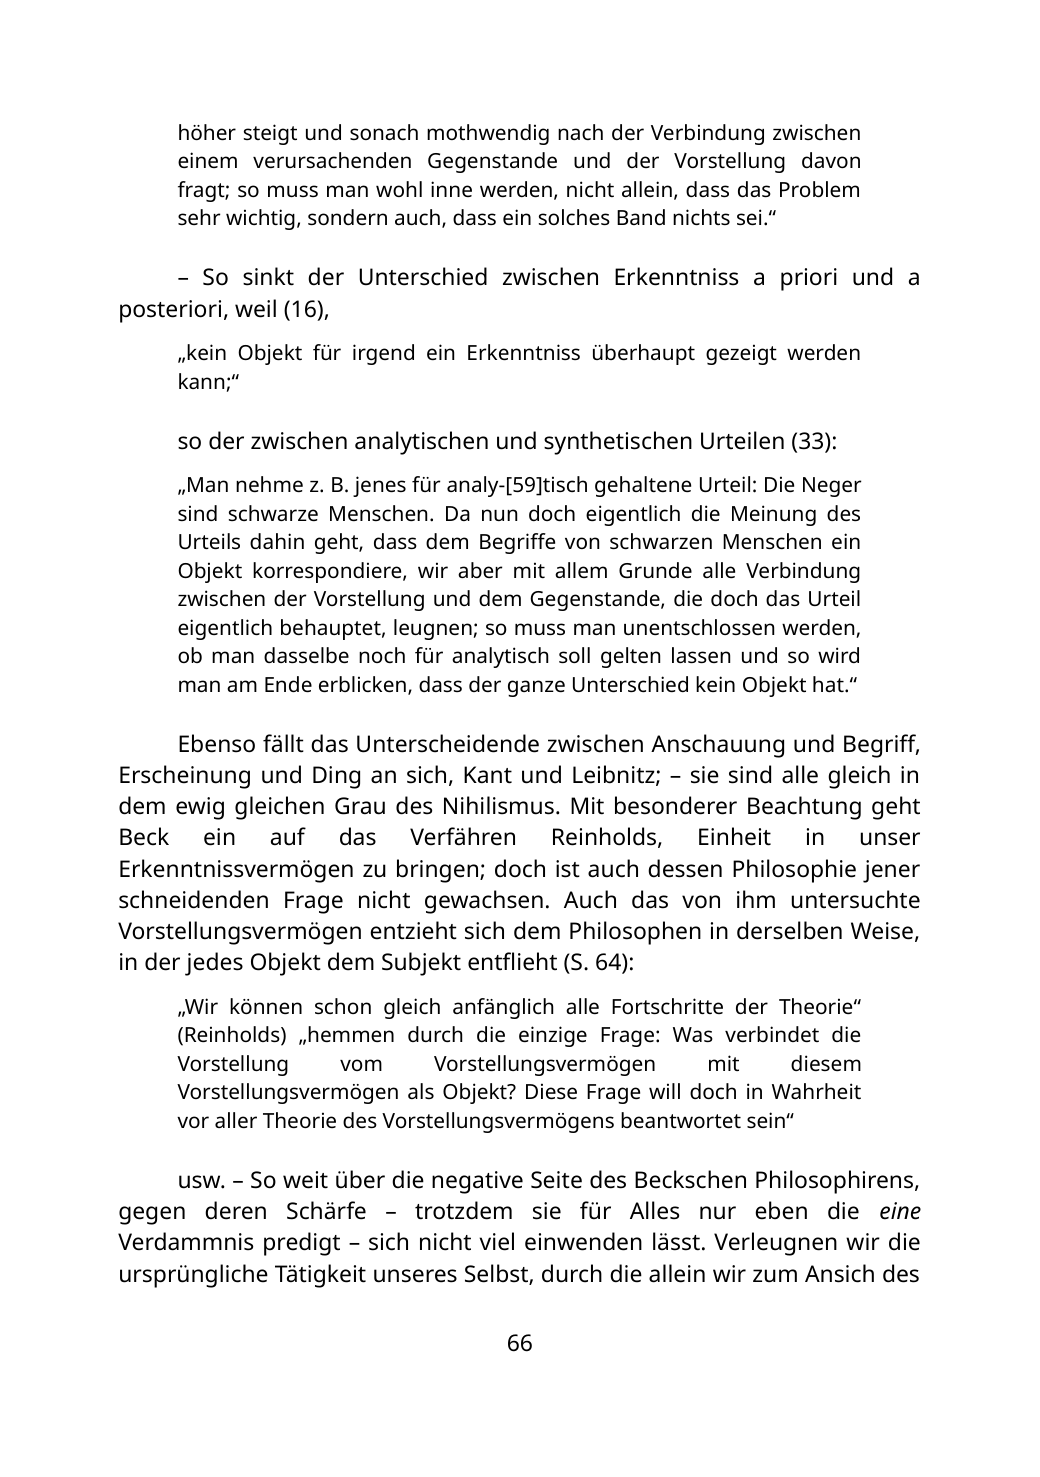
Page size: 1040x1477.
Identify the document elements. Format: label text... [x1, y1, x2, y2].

text usw. – So weit über die negative Seite des Beckschen Philosophirens, gegen deren Schärfe – trotzdem sie für Alles nur eben die eine Verdammnis predigt – sich nicht viel einwenden lässt. Verleugnen wir die ursprüngliche Tätigkeit unseres Selbst, durch die allein wir zum Ansich des [118, 1164, 921, 1289]
text „Wir können schon gleich anfänglich alle Fortschritte der Theorie“ (Reinholds) „hemmen durch die einzige Frage: Was verbindet die Vorstellung vom Vorstellungsvermögen mit diesem Vorstellungsvermögen als Objekt? Diese Frage will doch in Wahrheit vor aller Theorie des Vorstellungsvermögens beantwortet sein“ [177, 992, 862, 1134]
text – So sinkt der Unterschied zwischen Erkenntniss a priori und a posteriori, weil (16), [118, 261, 921, 324]
text „kein Objekt für irgend ein Erkenntniss überhaupt gezeigt werden kann;“ [177, 338, 862, 395]
text so der zwischen analytischen und synthetischen Urteilen (33): [118, 425, 921, 456]
text „Man nehme z. B. jenes für analy-[59]tisch gehaltene Urteil: Die Neger sind schwarze Menschen. Da nun doch eigentlich die Meinung des Urteils dahin geht, dass dem Begriffe von schwarzen Menschen ein Objekt korrespondiere, wir aber mit allem Grunde alle Verbindung zwischen der Vorstellung und dem Gegenstande, die doch das Urteil eigentlich behauptet, leugnen; so muss man unentschlossen werden, ob man dasselbe noch für analytisch soll gelten lassen und so wird man am Ende erblicken, dass der ganze Unterschied kein Objekt hat.“ [177, 471, 862, 698]
text Ebenso fällt das Unterscheidende zwischen Anschauung und Begriff, Erscheinung und Ding an sich, Kant und Leibnitz; – sie sind alle gleich in dem ewig gleichen Grau des Nihilismus. Mit besonderer Beachtung geht Beck ein auf das Verfähren Reinholds, Einheit in unser Erkenntnissvermögen zu bringen; doch ist auch dessen Philosophie jener schneidenden Frage nicht gewachsen. Auch das von ihm untersuchte Vorstellungsvermögen entzieht sich dem Philosophen in derselben Weise, in der jedes Objekt dem Subjekt entflieht (S. 64): [118, 728, 921, 978]
text höher steigt und sonach mothwendig nach der Verbindung zwischen einem verursachenden Gegenstande und der Vorstellung davon fragt; so muss man wohl inne werden, nicht allein, dass das Problem sehr wichtig, sondern auch, dass ein solches Band nichts sei.“ [177, 118, 862, 232]
